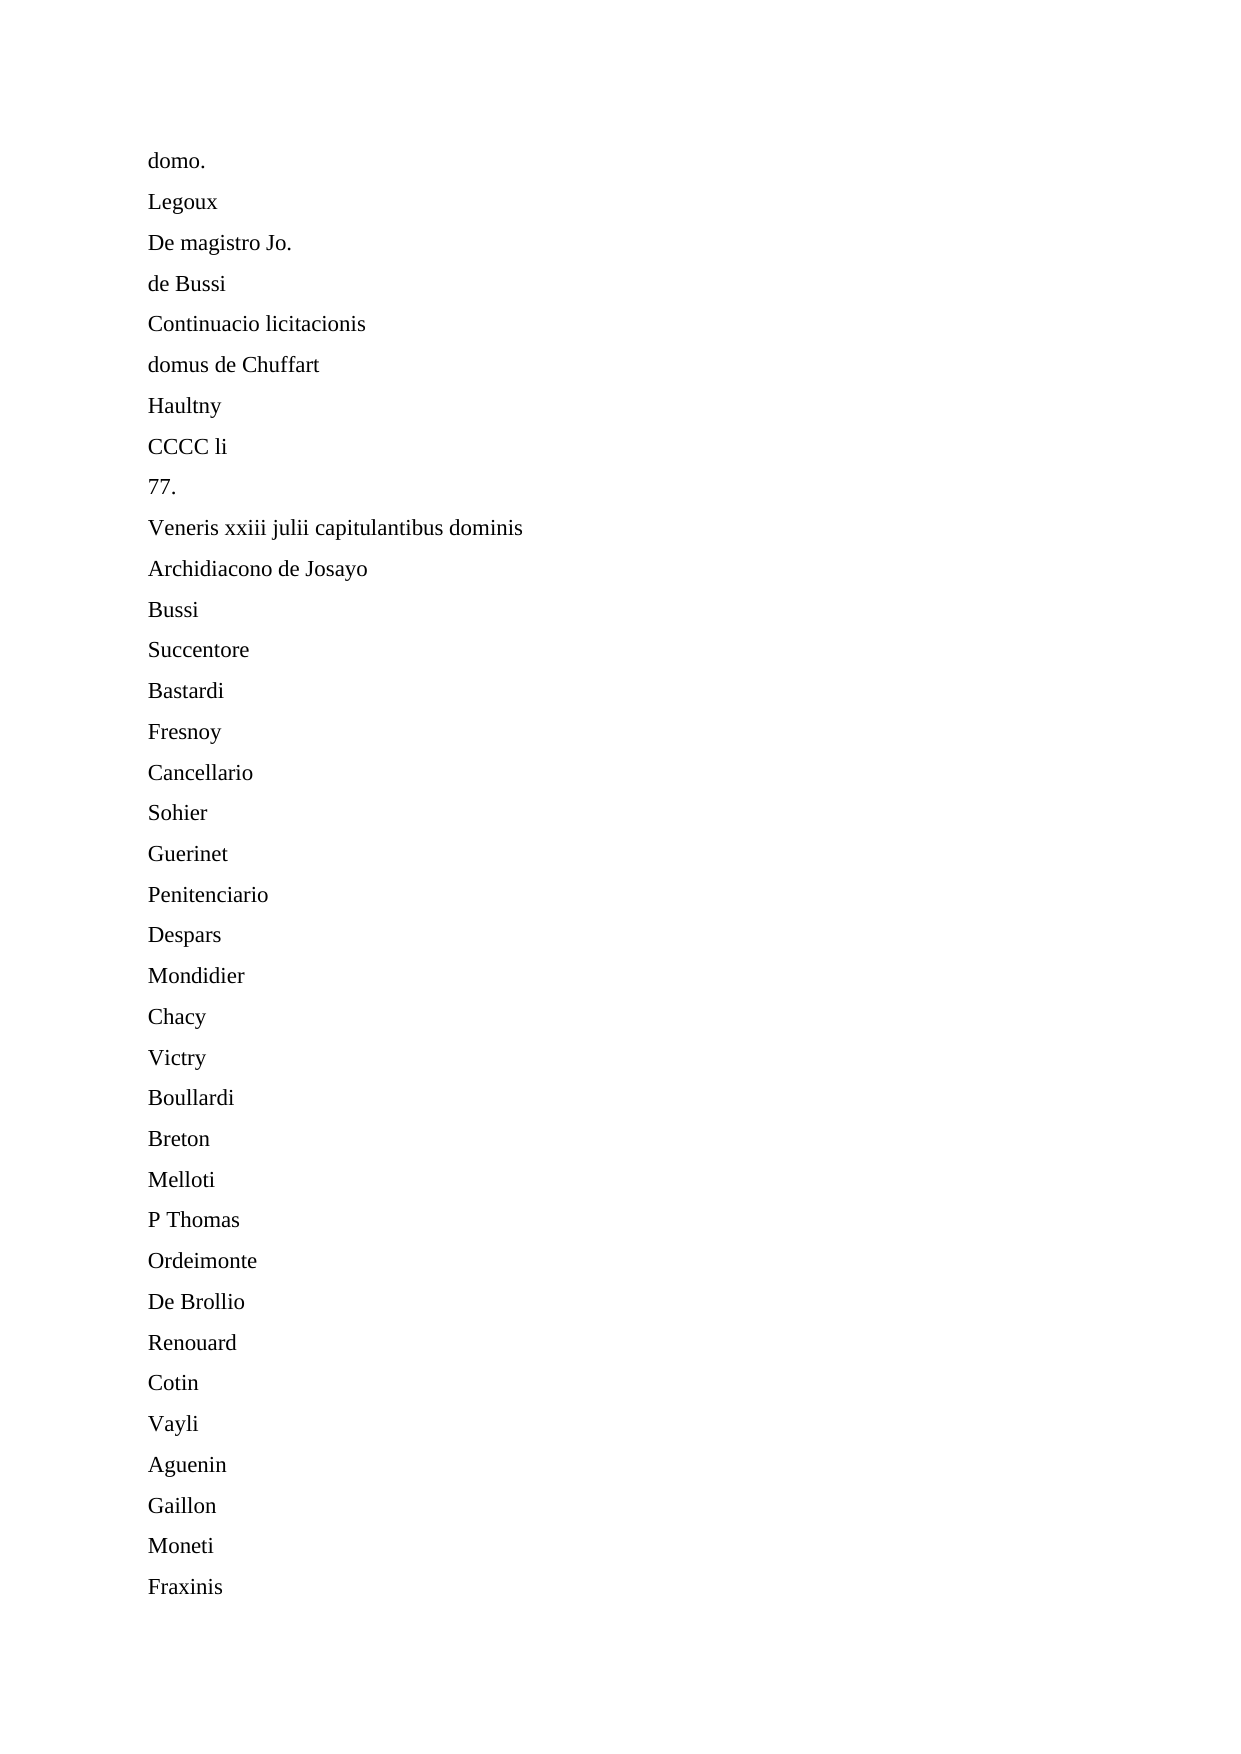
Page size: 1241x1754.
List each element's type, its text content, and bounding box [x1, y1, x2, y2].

text Vayli [148, 1410, 1093, 1437]
text Bussi [148, 596, 1093, 622]
text 77. [148, 473, 1093, 500]
text Victry [148, 1044, 1093, 1070]
text Breton [148, 1125, 1093, 1151]
text Succentore [148, 636, 1093, 663]
text Fraxinis [148, 1573, 1093, 1599]
text Renouard [148, 1329, 1093, 1355]
text De magistro Jo. [148, 229, 1093, 255]
text de Bussi [148, 270, 1093, 296]
text Aguenin [148, 1451, 1093, 1477]
text Haultny [148, 392, 1093, 418]
text P Thomas [148, 1207, 1093, 1233]
text Guerinet [148, 840, 1093, 866]
text Gaillon [148, 1492, 1093, 1518]
text Sohier [148, 799, 1093, 826]
text Continuacio licitacionis [148, 311, 1093, 337]
text domus de Chuffart [148, 351, 1093, 378]
text Legoux [148, 188, 1093, 215]
text Boullardi [148, 1084, 1093, 1111]
text De Brollio [148, 1288, 1093, 1314]
text Mondidier [148, 962, 1093, 988]
text Melloti [148, 1166, 1093, 1192]
text Bastardi [148, 677, 1093, 703]
text domo. [148, 148, 1093, 174]
text Fresnoy [148, 718, 1093, 744]
text Ordeimonte [148, 1247, 1093, 1274]
text Moneti [148, 1532, 1093, 1559]
text Veneris xxiii julii capitulantibus dominis [148, 514, 1093, 541]
text Penitenciario [148, 881, 1093, 907]
text Archidiacono de Josayo [148, 555, 1093, 581]
text Cotin [148, 1369, 1093, 1396]
text Cancellario [148, 758, 1093, 785]
text Chacy [148, 1003, 1093, 1029]
text Despars [148, 921, 1093, 948]
text CCCC li [148, 433, 1093, 459]
